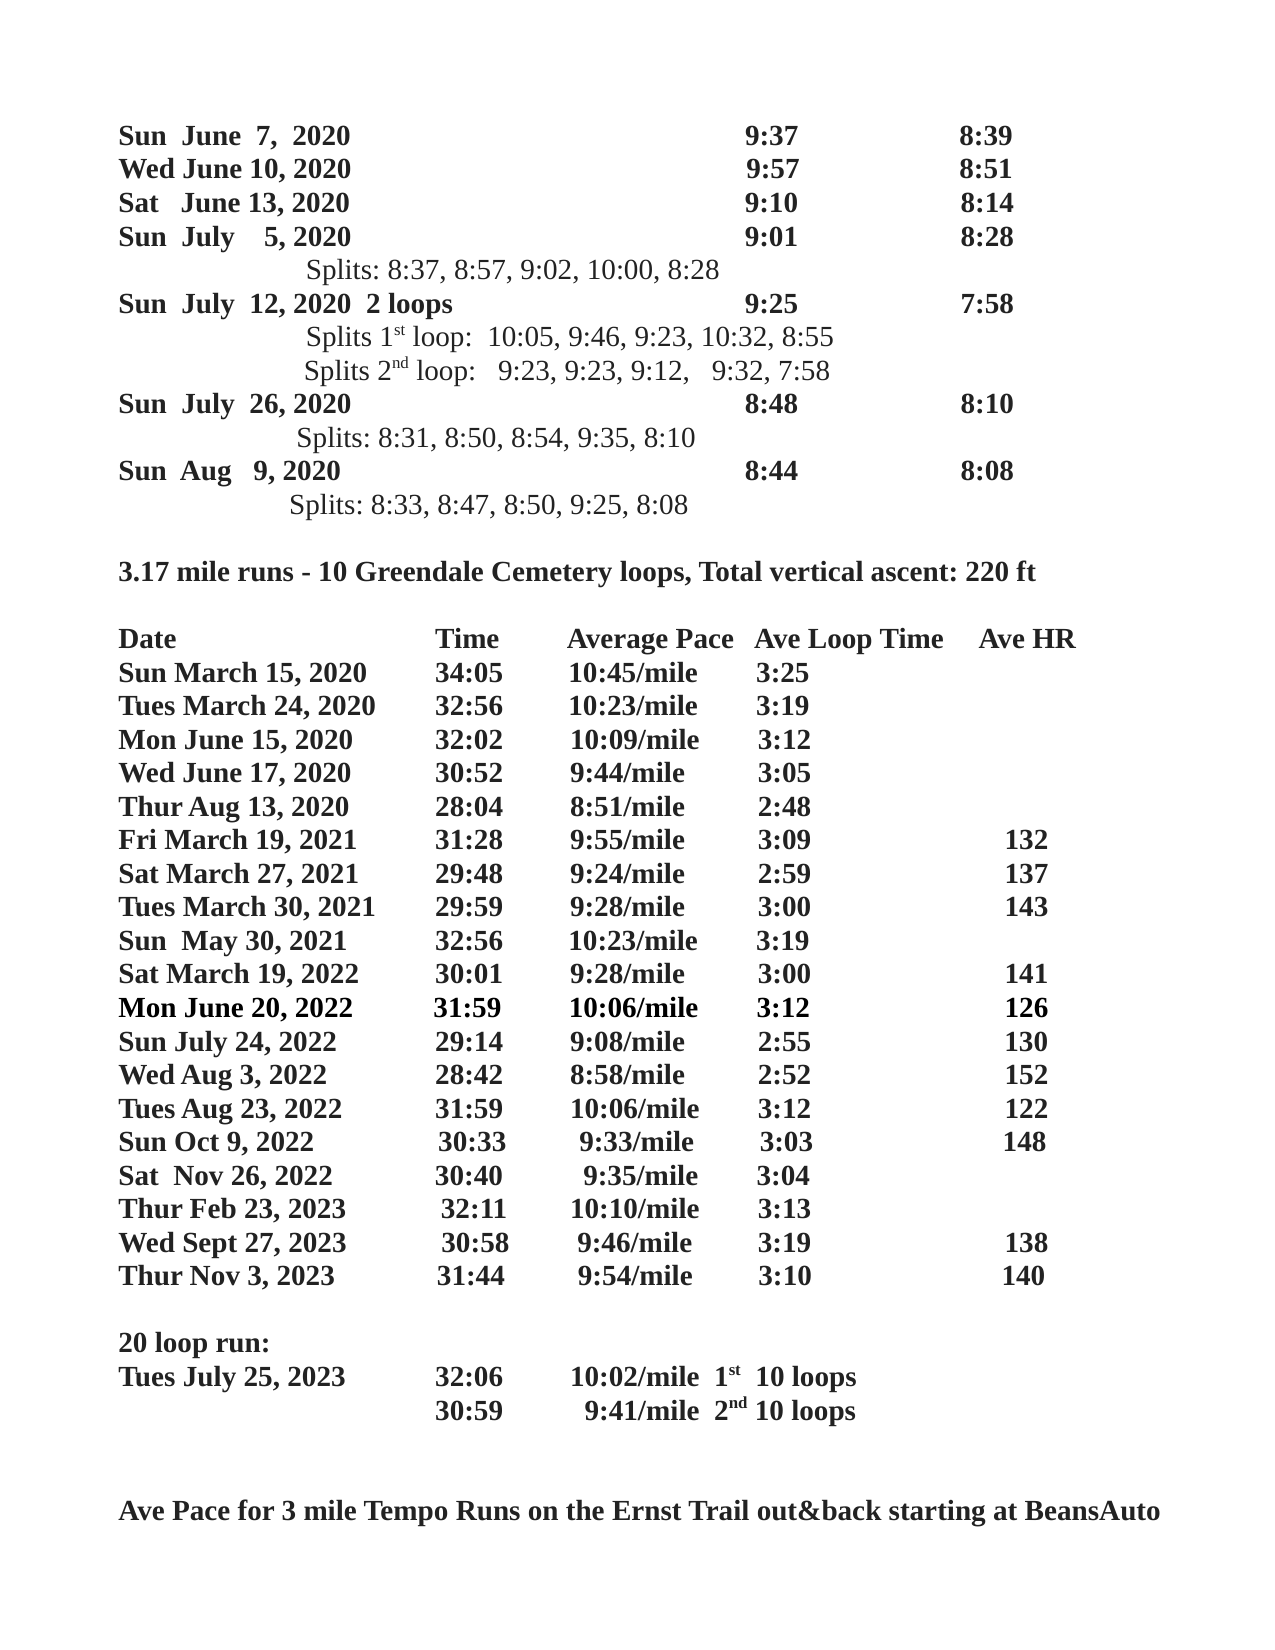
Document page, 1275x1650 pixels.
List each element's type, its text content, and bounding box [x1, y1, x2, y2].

list 3.17 mile runs - 10 Greendale Cemetery loops, Total vertical ascent: 220 ft [118, 554, 1161, 588]
text Thur Feb 23, 2023 32:11 10:10/mile 3:13 [118, 1191, 1161, 1225]
text Sat June 13, 2020 9:10 8:14 Sun July 5, 2020 9:01 8:28 Splits: 8:37, 8:57, 9:02, 10:00, 8:28 Sun July 12, 2020 2 loops 9:25 7:58 Splits 1st loop: 10:05, 9:46, 9:23, 10:32, 8:55 [118, 185, 1161, 353]
text Splits 2nd loop: 9:23, 9:23, 9:12, 9:32, 7:58 [118, 353, 1161, 386]
text Sat Nov 26, 2022 30:40 9:35/mile 3:04 [118, 1158, 1161, 1191]
text Sun May 30, 2021 32:56 10:23/mile 3:19 [118, 923, 1161, 957]
text Date Time Average Pace Ave Loop Time Ave HR [118, 621, 1161, 655]
text Sat March 27, 2021 29:48 9:24/mile 2:59 137 [118, 856, 1161, 889]
text Sat March 19, 2022 30:01 9:28/mile 3:00 141 [118, 957, 1161, 990]
text Sun Aug 9, 2020 8:44 8:08 Splits: 8:33, 8:47, 8:50, 9:25, 8:08 [118, 453, 1161, 521]
text Tues July 25, 2023 32:06 10:02/mile 1st 10 loops [118, 1359, 1161, 1393]
text Tues March 24, 2020 32:56 10:23/mile 3:19 [118, 688, 1161, 722]
text Sun July 26, 2020 8:48 8:10 Splits: 8:31, 8:50, 8:54, 9:35, 8:10 [118, 386, 1161, 453]
text Tues Aug 23, 2022 31:59 10:06/mile 3:12 122 [118, 1091, 1161, 1124]
text Tues March 30, 2021 29:59 9:28/mile 3:00 143 [118, 889, 1161, 923]
text Wed June 10, 2020 9:57 8:51 [118, 152, 1161, 185]
text Sun March 15, 2020 34:05 10:45/mile 3:25 [118, 655, 1161, 688]
text Mon June 20, 2022 31:59 10:06/mile 3:12 126 [118, 990, 1157, 1024]
text Fri March 19, 2021 31:28 9:55/mile 3:09 132 [118, 822, 1161, 856]
text Sun Oct 9, 2022 30:33 9:33/mile 3:03 148 [118, 1124, 1161, 1158]
text Sun June 7, 2020 9:37 8:39 [118, 118, 1161, 152]
text Mon June 15, 2020 32:02 10:09/mile 3:12 [118, 722, 1161, 755]
text 30:59 9:41/mile 2nd 10 loops [118, 1393, 1161, 1426]
text Sun July 24, 2022 29:14 9:08/mile 2:55 130 [118, 1024, 1161, 1057]
text Ave Pace for 3 mile Tempo Runs on the Ernst Trail out&back starting at BeansAuto [118, 1493, 1161, 1527]
text Wed Aug 3, 2022 28:42 8:58/mile 2:52 152 [118, 1057, 1161, 1091]
text Wed Sept 27, 2023 30:58 9:46/mile 3:19 138 [118, 1225, 1161, 1258]
text Thur Aug 13, 2020 28:04 8:51/mile 2:48 [118, 789, 1161, 822]
text Wed June 17, 2020 30:52 9:44/mile 3:05 [118, 755, 1161, 789]
text Thur Nov 3, 2023 31:44 9:54/mile 3:10 140 [118, 1258, 1161, 1292]
text 20 loop run: [118, 1326, 1161, 1359]
